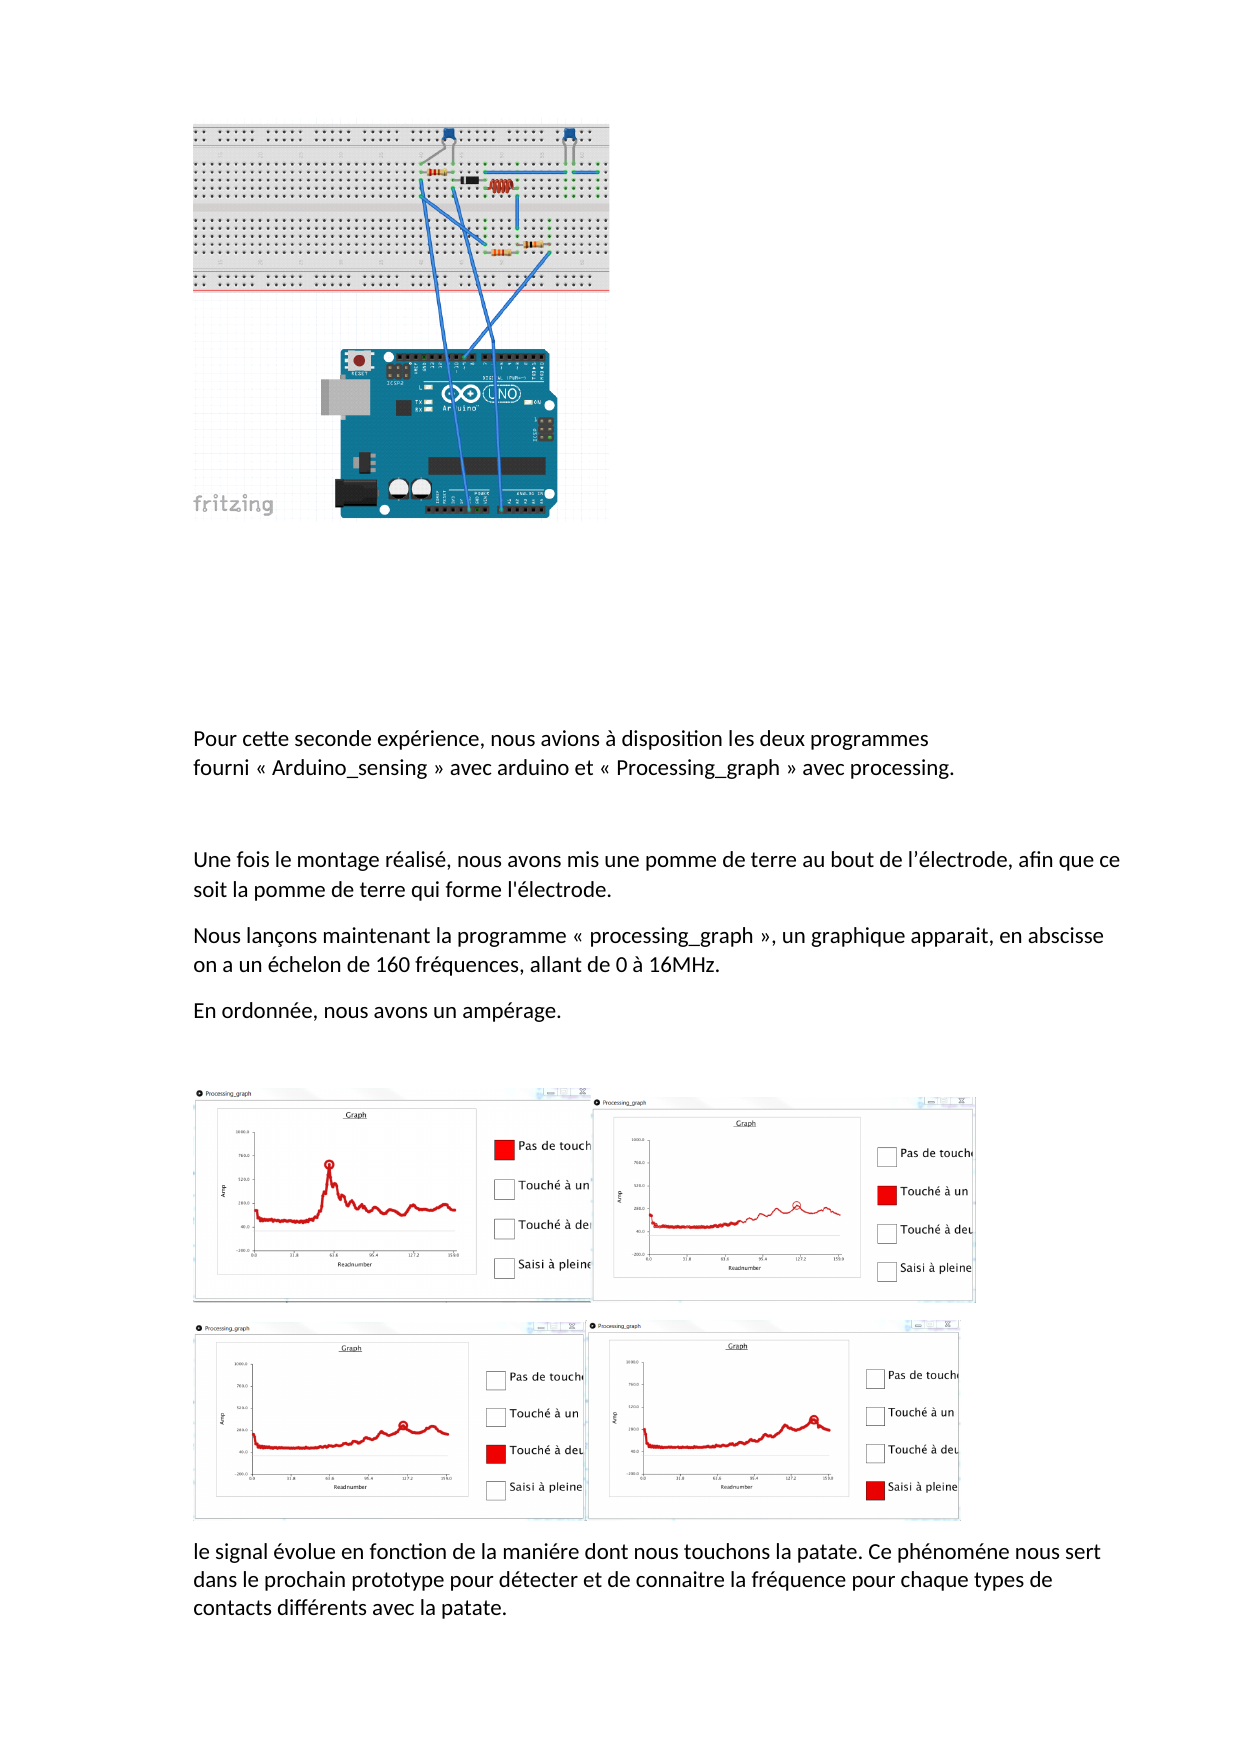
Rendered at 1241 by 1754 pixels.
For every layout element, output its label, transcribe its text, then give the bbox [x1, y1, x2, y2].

text En ordonnée, nous avons un ampérage. [193, 996, 1122, 1024]
text le signal évolue en fonction de la maniére dont nous touchons la patate. Ce phénoméne nous sert dans le prochain prototype pour détecter et de connaitre la fréquence pour chaque types de contacts différents avec la patate. [193, 1537, 1122, 1621]
text Nous lançons maintenant la programme « processing_graph », un graphique apparait, en abscisse on a un échelon de 160 fréquences, allant de 0 à 16MHz. [193, 921, 1122, 978]
text Pour cette seconde expérience, nous avions à disposition les deux programmes fourni « Arduino_sensing » avec arduino et « Processing_graph » avec processing. [193, 724, 1122, 781]
text Une fois le montage réalisé, nous avons mis une pomme de terre au bout de l’électrode, afin que ce soit la pomme de terre qui forme l'électrode. [193, 846, 1122, 903]
